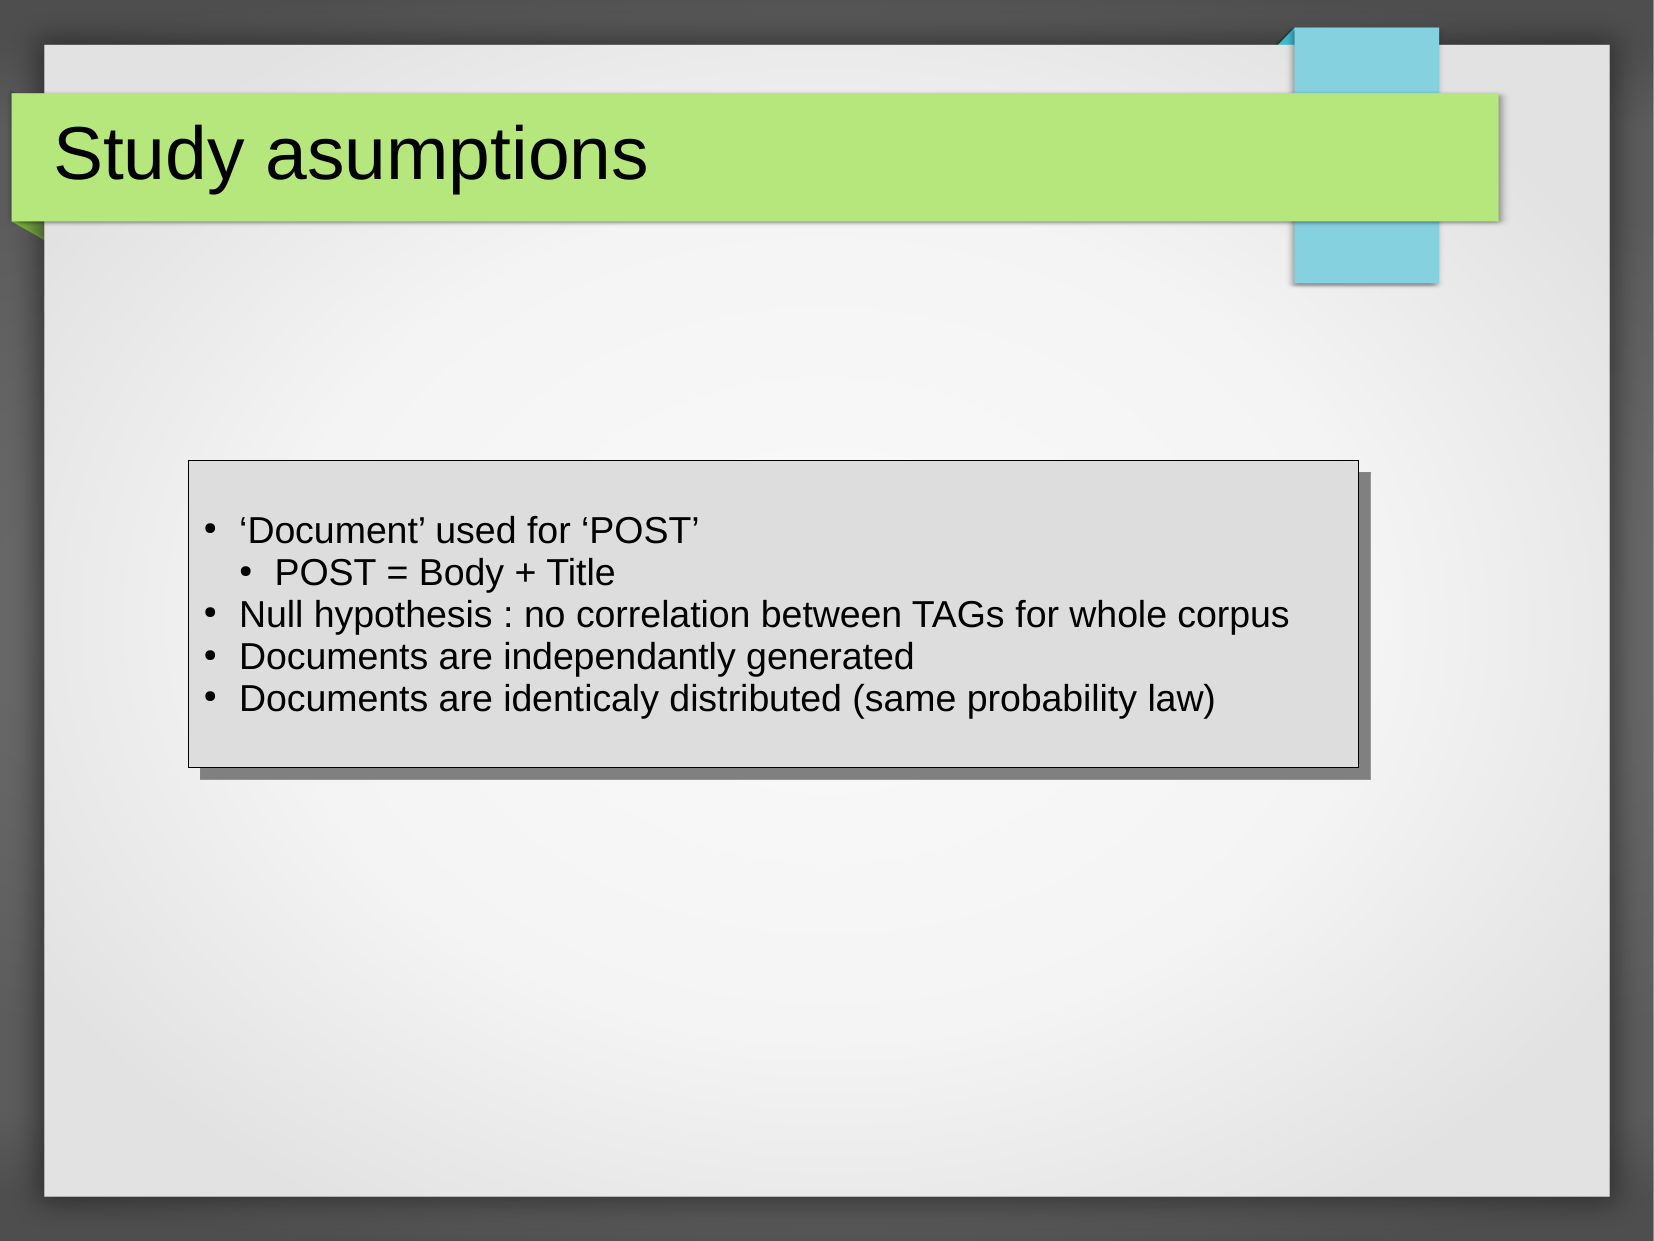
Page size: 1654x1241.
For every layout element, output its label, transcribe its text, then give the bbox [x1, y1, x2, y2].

title Study asumptions [53, 69, 1554, 238]
text_box ‘Document’ used for ‘POST’ POST = Body + Title Null hypothesis : no correlation between TAGs for whole corpus Documents are independantly generated Documents are identicaly distributed (same probability law) [188, 460, 1359, 768]
picture [0, 0, 1654, 1241]
